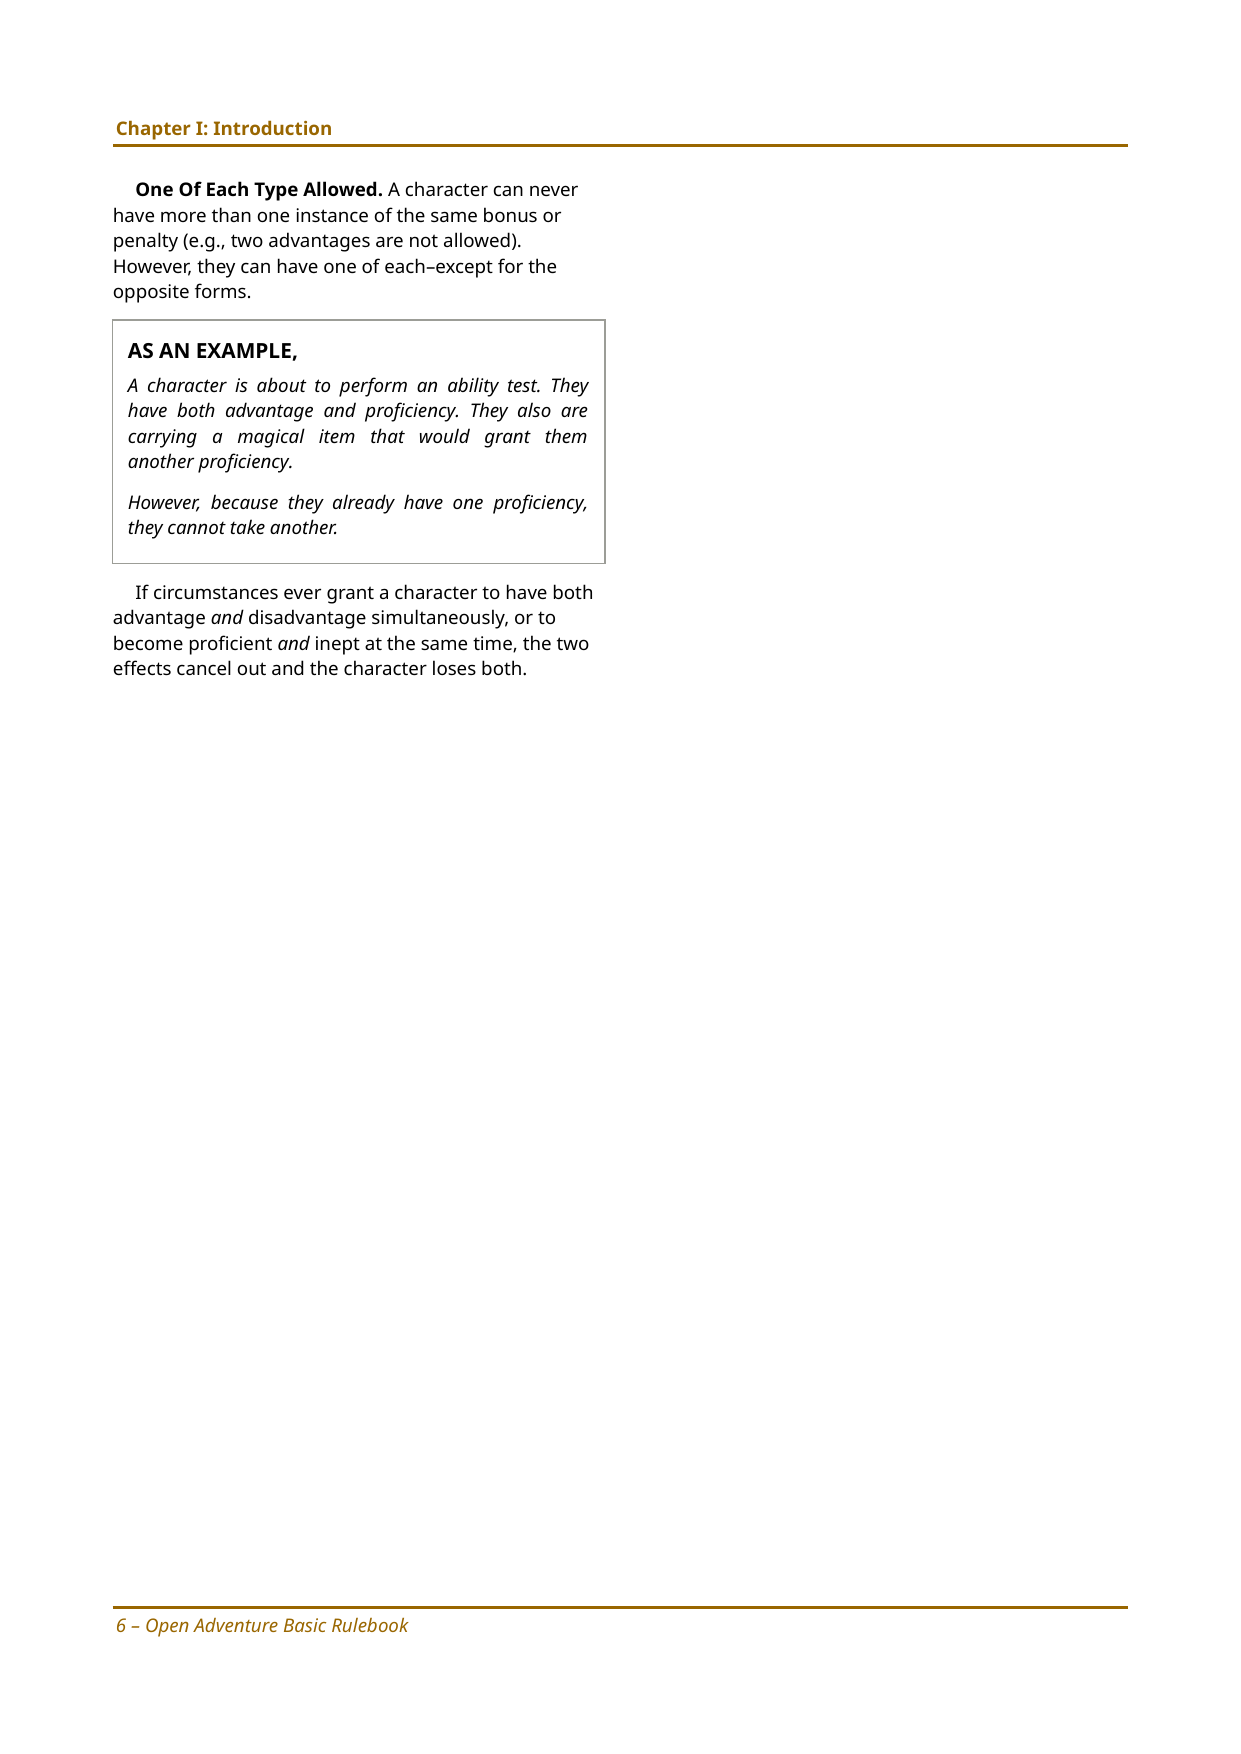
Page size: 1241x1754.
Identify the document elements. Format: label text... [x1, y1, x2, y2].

text If circumstances ever grant a character to have both advantage and disadvantage simultaneously, or to become proficient and inept at the same time, the two effects cancel out and the character loses both. [113, 579, 605, 681]
table_header As An Example, A character is about to perform an ability test. They have both advantage and proficiency. They also are carrying a magical item that would grant them another proficiency. However, because they already have one proficiency, they cannot take another. [113, 321, 604, 562]
text One of Each Type Allowed. A character can never have more than one instance of the same bonus or penalty (e.g., two advantages are not allowed). However, they can have one of each–except for the opposite forms. [113, 177, 605, 304]
